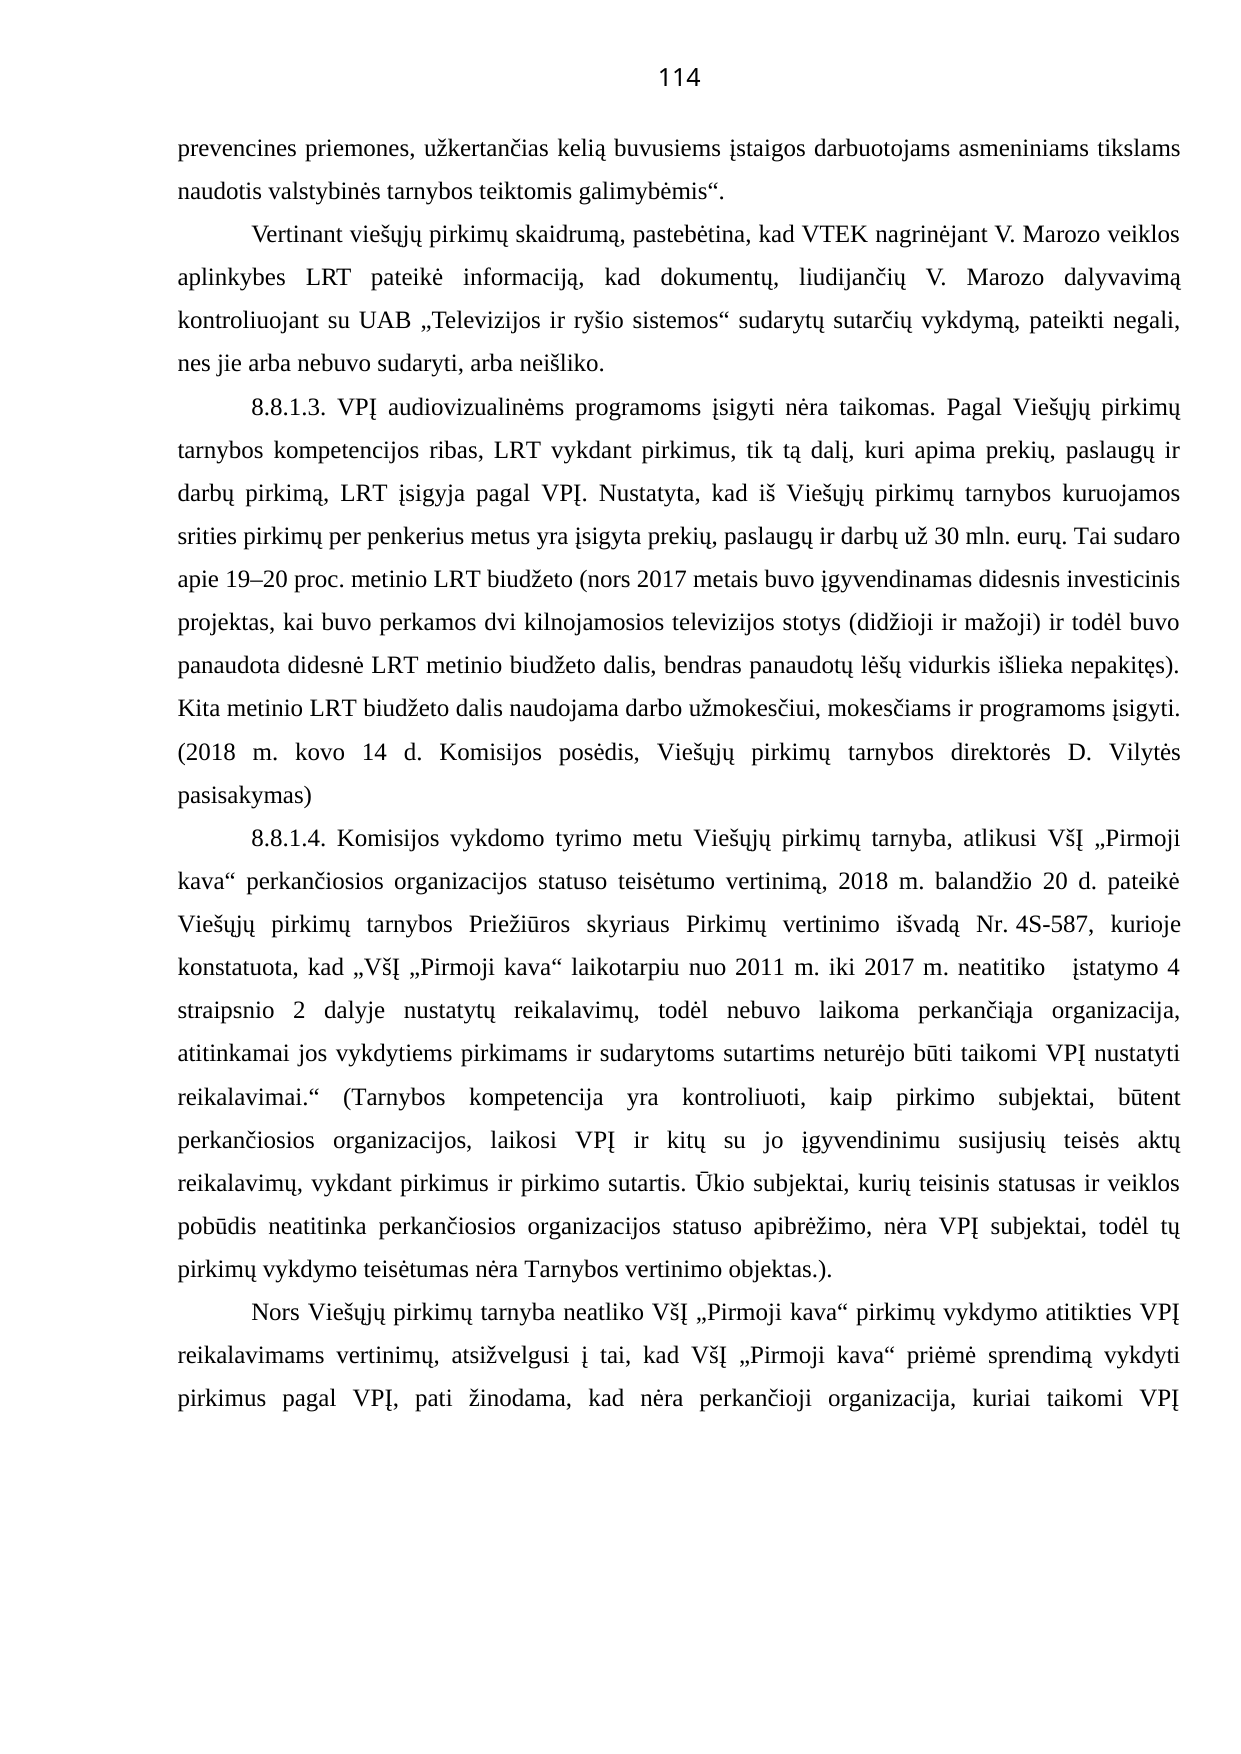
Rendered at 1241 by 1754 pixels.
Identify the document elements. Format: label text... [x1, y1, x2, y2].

text 8.8.1.4. Komisijos vykdomo tyrimo metu Viešųjų pirkimų tarnyba, atlikusi VšĮ „Pirmoji kava“ perkančiosios organizacijos statuso teisėtumo vertinimą, 2018 m. balandžio 20 d. pateikė Viešųjų pirkimų tarnybos Priežiūros skyriaus Pirkimų vertinimo išvadą Nr. 4S-587, kurioje konstatuota, kad „VšĮ „Pirmoji kava“ laikotarpiu nuo 2011 m. iki 2017 m. neatitiko įstatymo 4 straipsnio 2 dalyje nustatytų reikalavimų, todėl nebuvo laikoma perkančiąja organizacija, atitinkamai jos vykdytiems pirkimams ir sudarytoms sutartims neturėjo būti taikomi VPĮ nustatyti reikalavimai.“ (Tarnybos kompetencija yra kontroliuoti, kaip pirkimo subjektai, būtent perkančiosios organizacijos, laikosi VPĮ ir kitų su jo įgyvendinimu susijusių teisės aktų reikalavimų, vykdant pirkimus ir pirkimo sutartis. Ūkio subjektai, kurių teisinis statusas ir veiklos pobūdis neatitinka perkančiosios organizacijos statuso apibrėžimo, nėra VPĮ subjektai, todėl tų pirkimų vykdymo teisėtumas nėra Tarnybos vertinimo objektas.). [177, 823, 1181, 1283]
text Nors Viešųjų pirkimų tarnyba neatliko VšĮ „Pirmoji kava“ pirkimų vykdymo atitikties VPĮ reikalavimams vertinimų, atsižvelgusi į tai, kad VšĮ „Pirmoji kava“ priėmė sprendimą vykdyti pirkimus pagal VPĮ, pati žinodama, kad nėra perkančioji organizacija, kuriai taikomi VPĮ [177, 1297, 1181, 1412]
text 8.8.1.3. VPĮ audiovizualinėms programoms įsigyti nėra taikomas. Pagal Viešųjų pirkimų tarnybos kompetencijos ribas, LRT vykdant pirkimus, tik tą dalį, kuri apima prekių, paslaugų ir darbų pirkimą, LRT įsigyja pagal VPĮ. Nustatyta, kad iš Viešųjų pirkimų tarnybos kuruojamos srities pirkimų per penkerius metus yra įsigyta prekių, paslaugų ir darbų už 30 mln. eurų. Tai sudaro apie 19–20 proc. metinio LRT biudžeto (nors 2017 metais buvo įgyvendinamas didesnis investicinis projektas, kai buvo perkamos dvi kilnojamosios televizijos stotys (didžioji ir mažoji) ir todėl buvo panaudota didesnė LRT metinio biudžeto dalis, bendras panaudotų lėšų vidurkis išlieka nepakitęs). Kita metinio LRT biudžeto dalis naudojama darbo užmokesčiui, mokesčiams ir programoms įsigyti. (2018 m. kovo 14 d. Komisijos posėdis, Viešųjų pirkimų tarnybos direktorės D. Vilytės pasisakymas) [177, 392, 1181, 808]
text Vertinant viešųjų pirkimų skaidrumą, pastebėtina, kad VTEK nagrinėjant V. Marozo veiklos aplinkybes LRT pateikė informaciją, kad dokumentų, liudijančių V. Marozo dalyvavimą kontroliuojant su UAB „Televizijos ir ryšio sistemos“ sudarytų sutarčių vykdymą, pateikti negali, nes jie arba nebuvo sudaryti, arba neišliko. [177, 219, 1181, 377]
text prevencines priemones, užkertančias kelią buvusiems įstaigos darbuotojams asmeniniams tikslams naudotis valstybinės tarnybos teiktomis galimybėmis“. [177, 133, 1181, 205]
